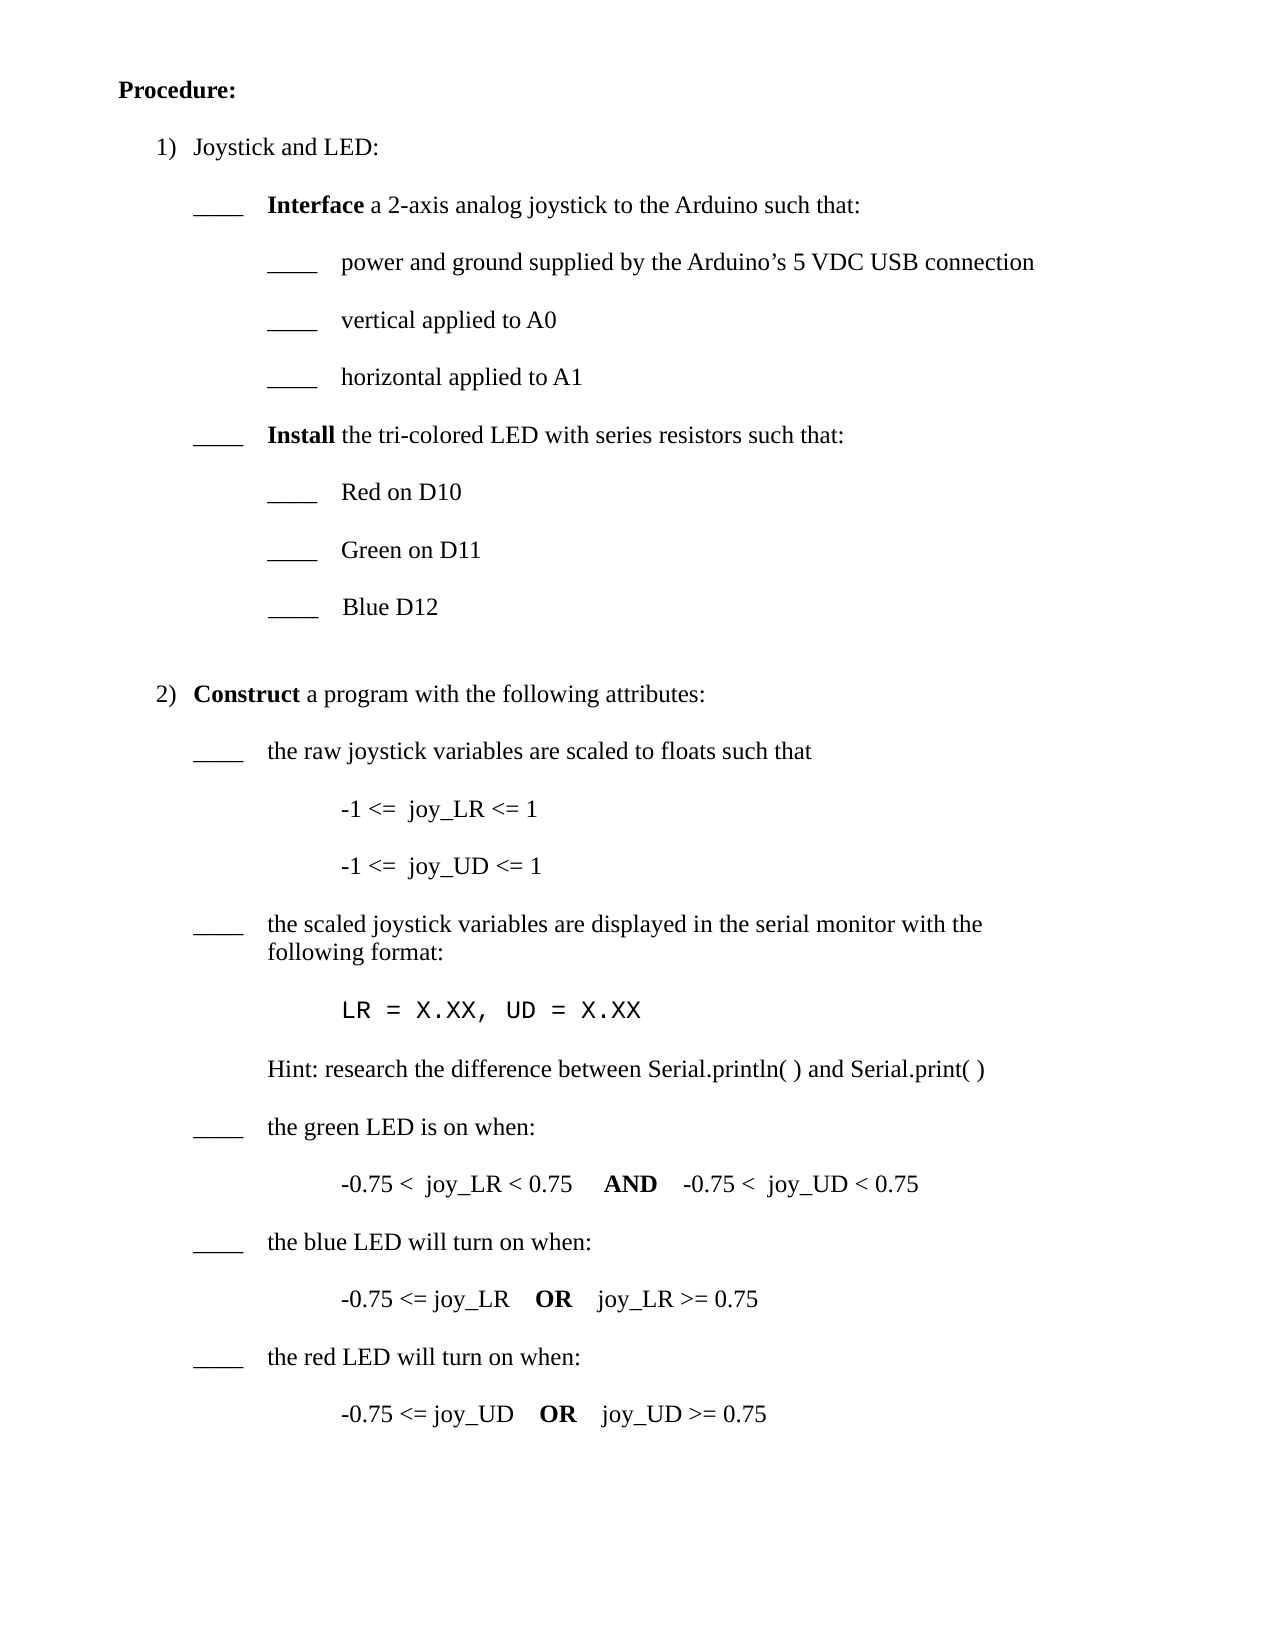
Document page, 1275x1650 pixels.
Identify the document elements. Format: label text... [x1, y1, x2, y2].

list Construct a program with the following attributes: ____ the raw joystick variables are scaled to floats such that -1 <= joy_LR <= 1 -1 <= joy_UD <= 1 ____ the scaled joystick variables are displayed in the serial monitor with the following format: LR = X.XX, UD = X.XX Hint: research the difference between Serial.println( ) and Serial.print( ) ____ the green LED is on when: -0.75 < joy_LR < 0.75 AND -0.75 < joy_UD < 0.75 ____ the blue LED will turn on when: -0.75 <= joy_LR OR joy_LR >= 0.75 [156, 679, 1157, 1313]
list Joystick and LED: ____ Interface a 2-axis analog joystick to the Arduino such that: ____ power and ground supplied by the Arduino’s 5 VDC USB connection ____ vertical applied to A0 ____ horizontal applied to A1 ____ Install the tri-colored LED with series resistors such that: ____ Red on D10 ____ Green on D11 [156, 132, 1157, 564]
text Procedure: [118, 75, 1157, 104]
list ____ Blue D12 [231, 592, 1157, 679]
list ____ the red LED will turn on when: -0.75 <= joy_UD OR joy_UD >= 0.75 [156, 1313, 1157, 1428]
